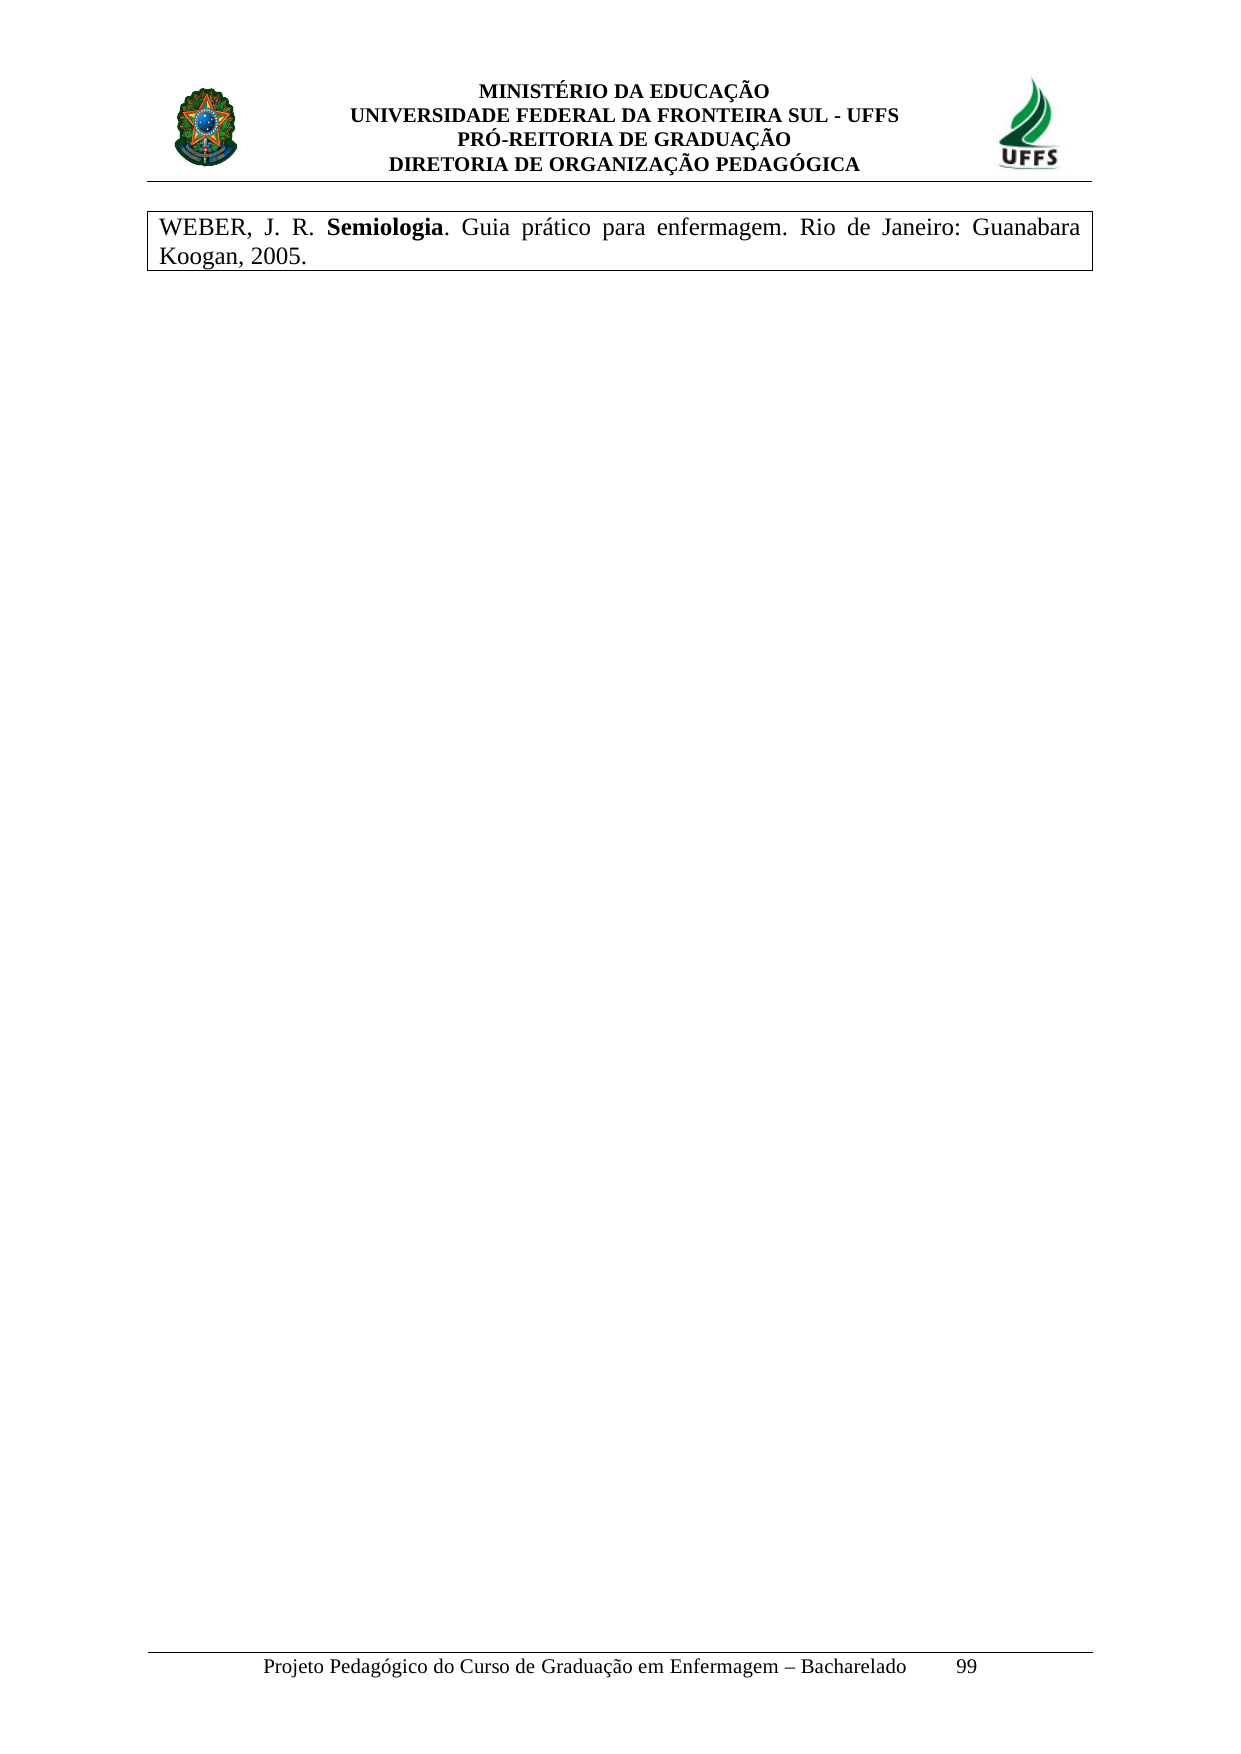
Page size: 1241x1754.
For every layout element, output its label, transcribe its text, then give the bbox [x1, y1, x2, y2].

table_cell WEBER, J. R. Semiologia. Guia prático para enfermagem. Rio de Janeiro: Guanabara Koogan, 2005. [148, 212, 1092, 270]
picture [173, 87, 238, 168]
picture [984, 75, 1075, 173]
